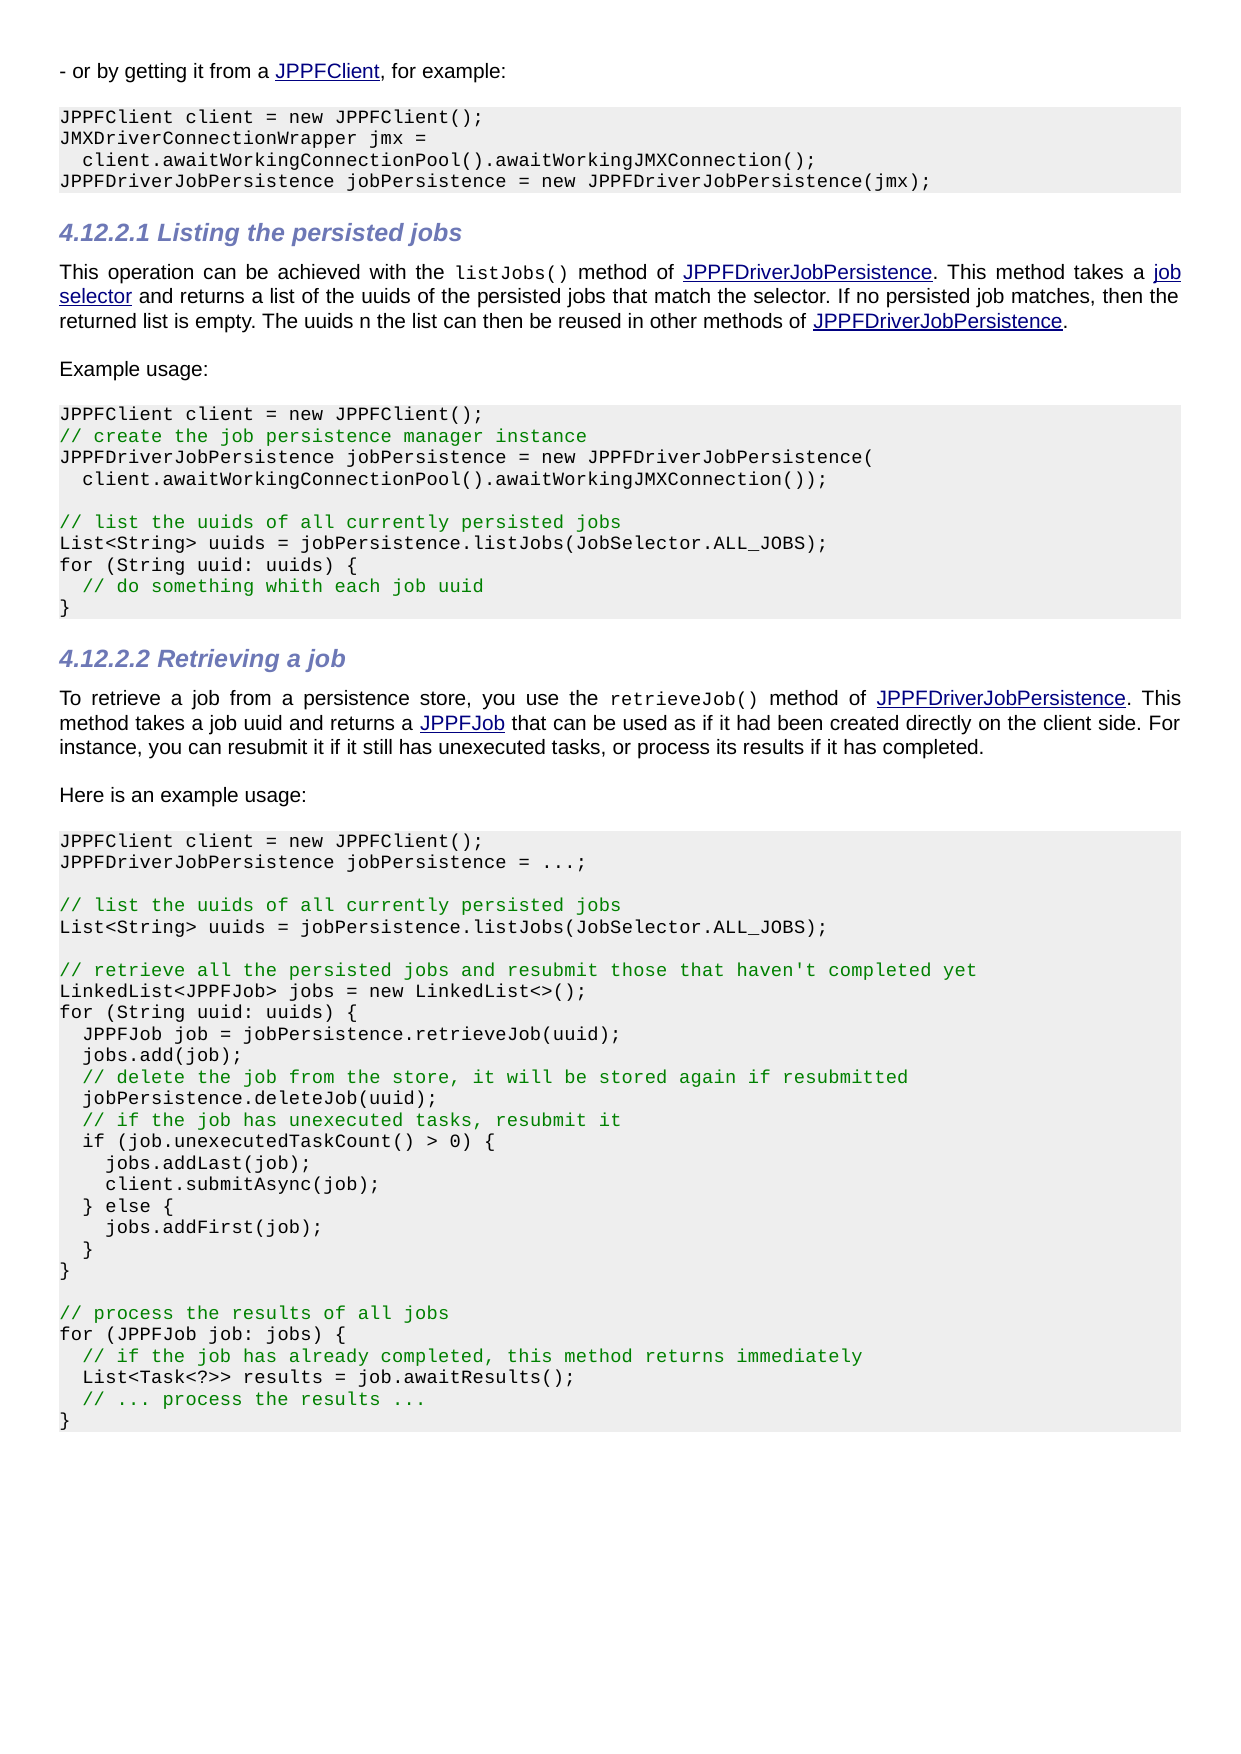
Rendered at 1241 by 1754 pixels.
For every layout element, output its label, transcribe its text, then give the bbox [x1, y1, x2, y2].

text for (JPPFJob job: jobs) { [59, 1325, 1181, 1346]
text // do something whith each job uuid [59, 576, 1181, 598]
text LinkedList<JPPFJob> jobs = new LinkedList<>(); [59, 981, 1181, 1003]
text // if the job has already completed, this method returns immediately [59, 1346, 1181, 1368]
text JPPFDriverJobPersistence jobPersistence = new JPPFDriverJobPersistence(jmx); [59, 172, 1181, 193]
text // create the job persistence manager instance [59, 426, 1181, 448]
text List<Task<?>> results = job.awaitResults(); [59, 1368, 1181, 1389]
text To retrieve a job from a persistence store, you use the retrieveJob() method of JPPFDriverJobPersistence. This method takes a job uuid and returns a JPPFJob that can be used as if it had been created directly on the client side. For instance, you can resubmit it if it still has unexecuted tasks, or process its results if it has completed. [59, 686, 1181, 759]
text List<String> uuids = jobPersistence.listJobs(JobSelector.ALL_JOBS); [59, 917, 1181, 938]
text for (String uuid: uuids) { [59, 1003, 1181, 1024]
text This operation can be achieved with the listJobs() method of JPPFDriverJobPersistence. This method takes a job selector and returns a list of the uuids of the persisted jobs that match the selector. If no persisted job matches, then the returned list is empty. The uuids n the list can then be reused in other methods of JPPFDriverJobPersistence. [59, 259, 1181, 333]
text jobs.add(job); [59, 1046, 1181, 1067]
text JPPFDriverJobPersistence jobPersistence = ...; [59, 853, 1181, 874]
text // ... process the results ... [59, 1389, 1181, 1411]
text - or by getting it from a JPPFClient, for example: [59, 59, 1181, 83]
text jobPersistence.deleteJob(uuid); [59, 1089, 1181, 1110]
text JMXDriverConnectionWrapper jmx = [59, 129, 1181, 150]
text client.awaitWorkingConnectionPool().awaitWorkingJMXConnection(); [59, 150, 1181, 172]
text jobs.addLast(job); [59, 1153, 1181, 1174]
text jobs.addFirst(job); [59, 1217, 1181, 1239]
text JPPFClient client = new JPPFClient(); [59, 107, 1181, 129]
text } [59, 1411, 1181, 1432]
text } else { [59, 1196, 1181, 1217]
text // list the uuids of all currently persisted jobs [59, 896, 1181, 917]
text JPPFJob job = jobPersistence.retrieveJob(uuid); [59, 1024, 1181, 1046]
subtitle Listing the persisted jobs [59, 218, 1181, 247]
text Example usage: [59, 357, 1181, 381]
text } [59, 1260, 1181, 1282]
text client.awaitWorkingConnectionPool().awaitWorkingJMXConnection()); [59, 469, 1181, 491]
text JPPFDriverJobPersistence jobPersistence = new JPPFDriverJobPersistence( [59, 448, 1181, 469]
text JPPFClient client = new JPPFClient(); [59, 831, 1181, 853]
text // process the results of all jobs [59, 1303, 1181, 1325]
text // if the job has unexecuted tasks, resubmit it [59, 1110, 1181, 1132]
text } [59, 598, 1181, 619]
text // list the uuids of all currently persisted jobs [59, 512, 1181, 533]
text Here is an example usage: [59, 783, 1181, 807]
text client.submitAsync(job); [59, 1174, 1181, 1196]
text for (String uuid: uuids) { [59, 555, 1181, 576]
text List<String> uuids = jobPersistence.listJobs(JobSelector.ALL_JOBS); [59, 533, 1181, 555]
subtitle Retrieving a job [59, 644, 1181, 673]
text // retrieve all the persisted jobs and resubmit those that haven't completed yet [59, 960, 1181, 981]
text JPPFClient client = new JPPFClient(); [59, 405, 1181, 426]
text } [59, 1239, 1181, 1260]
text // delete the job from the store, it will be stored again if resubmitted [59, 1067, 1181, 1089]
text if (job.unexecutedTaskCount() > 0) { [59, 1132, 1181, 1153]
